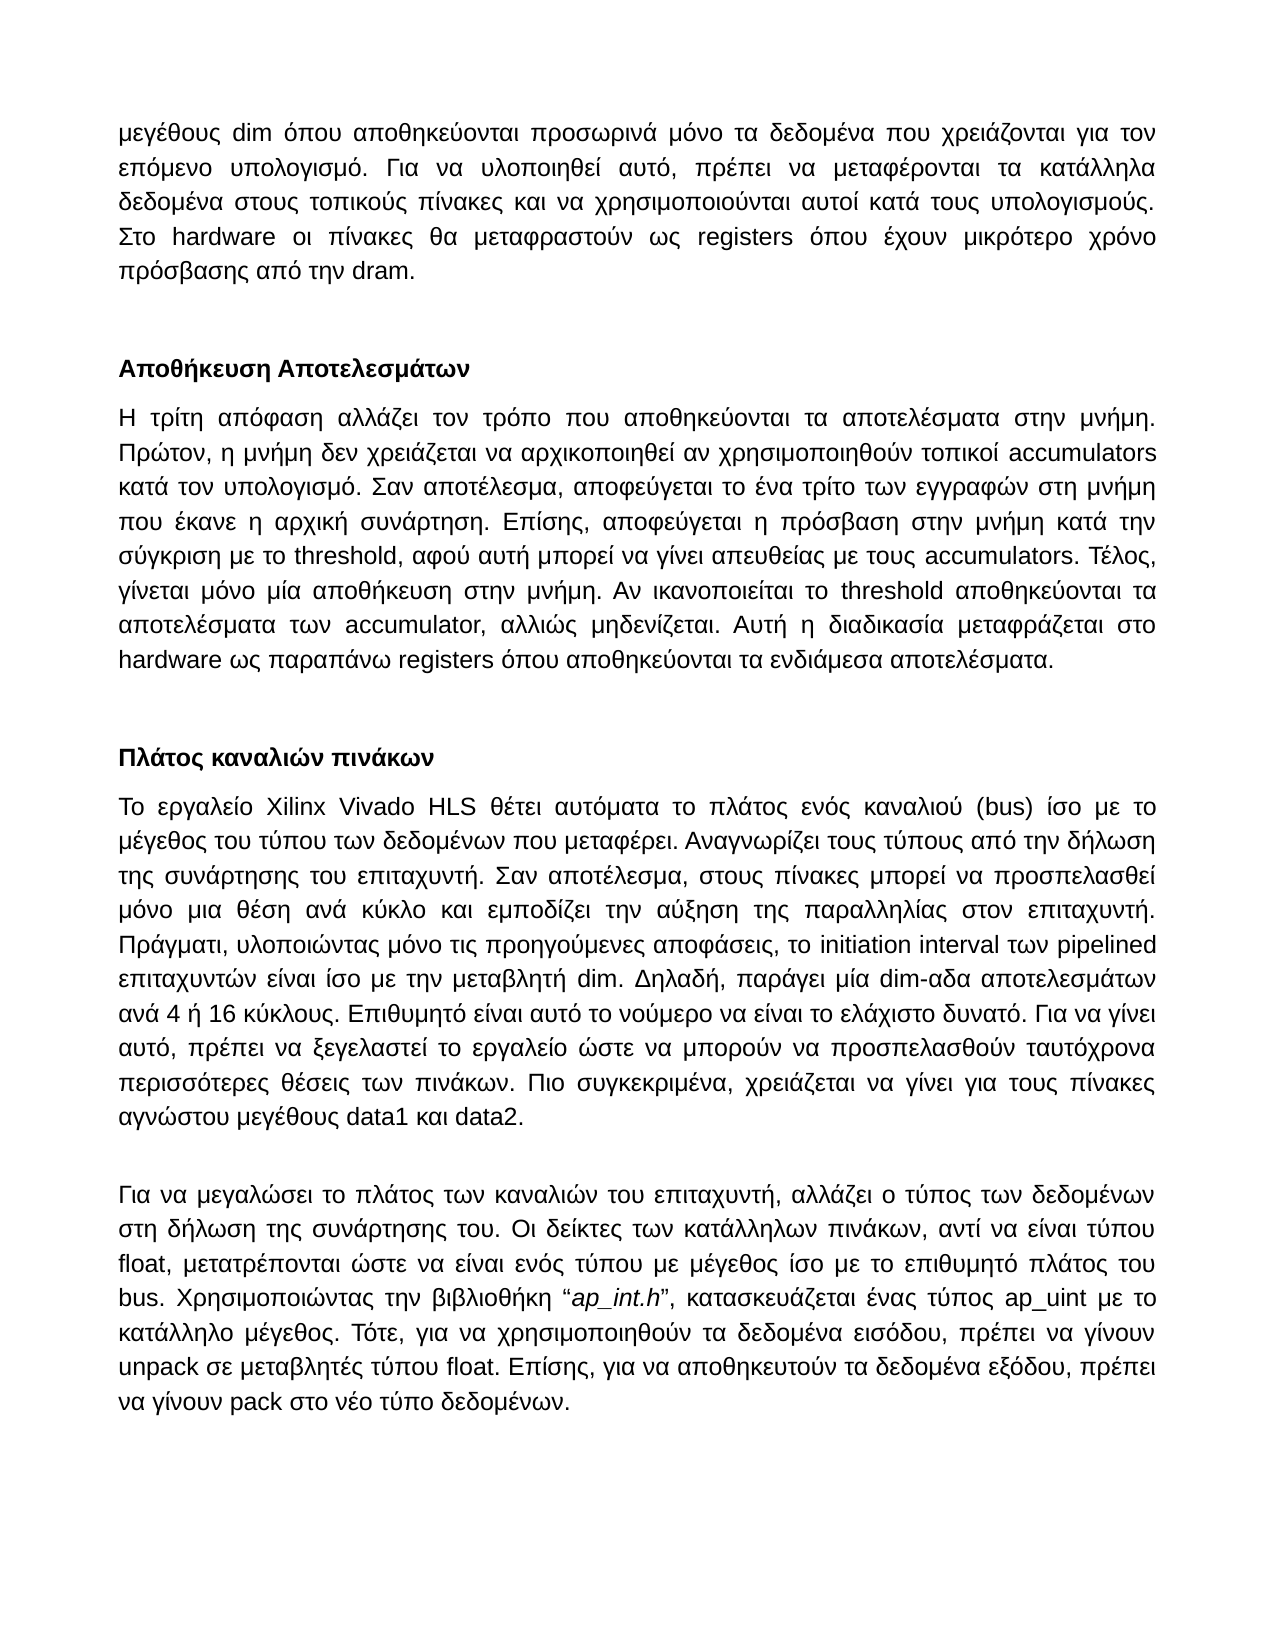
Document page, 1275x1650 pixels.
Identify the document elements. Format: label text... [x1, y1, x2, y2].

text Για να μεγαλώσει το πλάτος των καναλιών του επιταχυντή, αλλάζει ο τύπος των δεδομένων στη δήλωση της συνάρτησης του. Οι δείκτες των κατάλληλων πινάκων, αντί να είναι τύπου float, μετατρέπονται ώστε να είναι ενός τύπου με μέγεθος ίσο με το επιθυμητό πλάτος του bus. Χρησιμοποιώντας την βιβλιοθήκη “ap_int.h”, κατασκευάζεται ένας τύπος ap_uint με το κατάλληλο μέγεθος. Τότε, για να χρησιμοποιηθούν τα δεδομένα εισόδου, πρέπει να γίνουν unpack σε μεταβλητές τύπου float. Επίσης, για να αποθηκευτούν τα δεδομένα εξόδου, πρέπει να γίνουν pack στο νέο τύπο δεδομένων. [118, 1180, 1157, 1416]
text Η τρίτη απόφαση αλλάζει τον τρόπο που αποθηκεύονται τα αποτελέσματα στην μνήμη. Πρώτον, η μνήμη δεν χρειάζεται να αρχικοποιηθεί αν χρησιμοποιηθούν τοπικοί accumulators κατά τον υπολογισμό. Σαν αποτέλεσμα, αποφεύγεται το ένα τρίτο των εγγραφών στη μνήμη που έκανε η αρχική συνάρτηση. Επίσης, αποφεύγεται η πρόσβαση στην μνήμη κατά την σύγκριση με το threshold, αφού αυτή μπορεί να γίνει απευθείας με τους accumulators. Τέλος, γίνεται μόνο μία αποθήκευση στην μνήμη. Αν ικανοποιείται το threshold αποθηκεύονται τα αποτελέσματα των accumulator, αλλιώς μηδενίζεται. Αυτή η διαδικασία μεταφράζεται στο hardware ως παραπάνω registers όπου αποθηκεύονται τα ενδιάμεσα αποτελέσματα. [118, 403, 1157, 673]
text Πλάτος καναλιών πινάκων [118, 743, 1157, 771]
text μεγέθους dim όπου αποθηκεύονται προσωρινά μόνο τα δεδομένα που χρειάζονται για τον επόμενο υπολογισμό. Για να υλοποιηθεί αυτό, πρέπει να μεταφέρονται τα κατάλληλα δεδομένα στους τοπικούς πίνακες και να χρησιμοποιούνται αυτοί κατά τους υπολογισμούς. Στο hardware οι πίνακες θα μεταφραστούν ως registers όπου έχουν μικρότερο χρόνο πρόσβασης από την dram. [118, 118, 1157, 285]
text Το εργαλείο Xilinx Vivado HLS θέτει αυτόματα το πλάτος ενός καναλιού (bus) ίσο με το μέγεθος του τύπου των δεδομένων που μεταφέρει. Αναγνωρίζει τους τύπους από την δήλωση της συνάρτησης του επιταχυντή. Σαν αποτέλεσμα, στους πίνακες μπορεί να προσπελασθεί μόνο μια θέση ανά κύκλο και εμποδίζει την αύξηση της παραλληλίας στον επιταχυντή. Πράγματι, υλοποιώντας μόνο τις προηγούμενες αποφάσεις, το initiation interval των pipelined επιταχυντών είναι ίσο με την μεταβλητή dim. Δηλαδή, παράγει μία dim-αδα αποτελεσμάτων ανά 4 ή 16 κύκλους. Επιθυμητό είναι αυτό το νούμερο να είναι το ελάχιστο δυνατό. Για να γίνει αυτό, πρέπει να ξεγελαστεί το εργαλείο ώστε να μπορούν να προσπελασθούν ταυτόχρονα περισσότερες θέσεις των πινάκων. Πιο συγκεκριμένα, χρειάζεται να γίνει για τους πίνακες αγνώστου μεγέθους data1 και data2. [118, 792, 1157, 1131]
text Αποθήκευση Αποτελεσμάτων [118, 354, 1157, 383]
